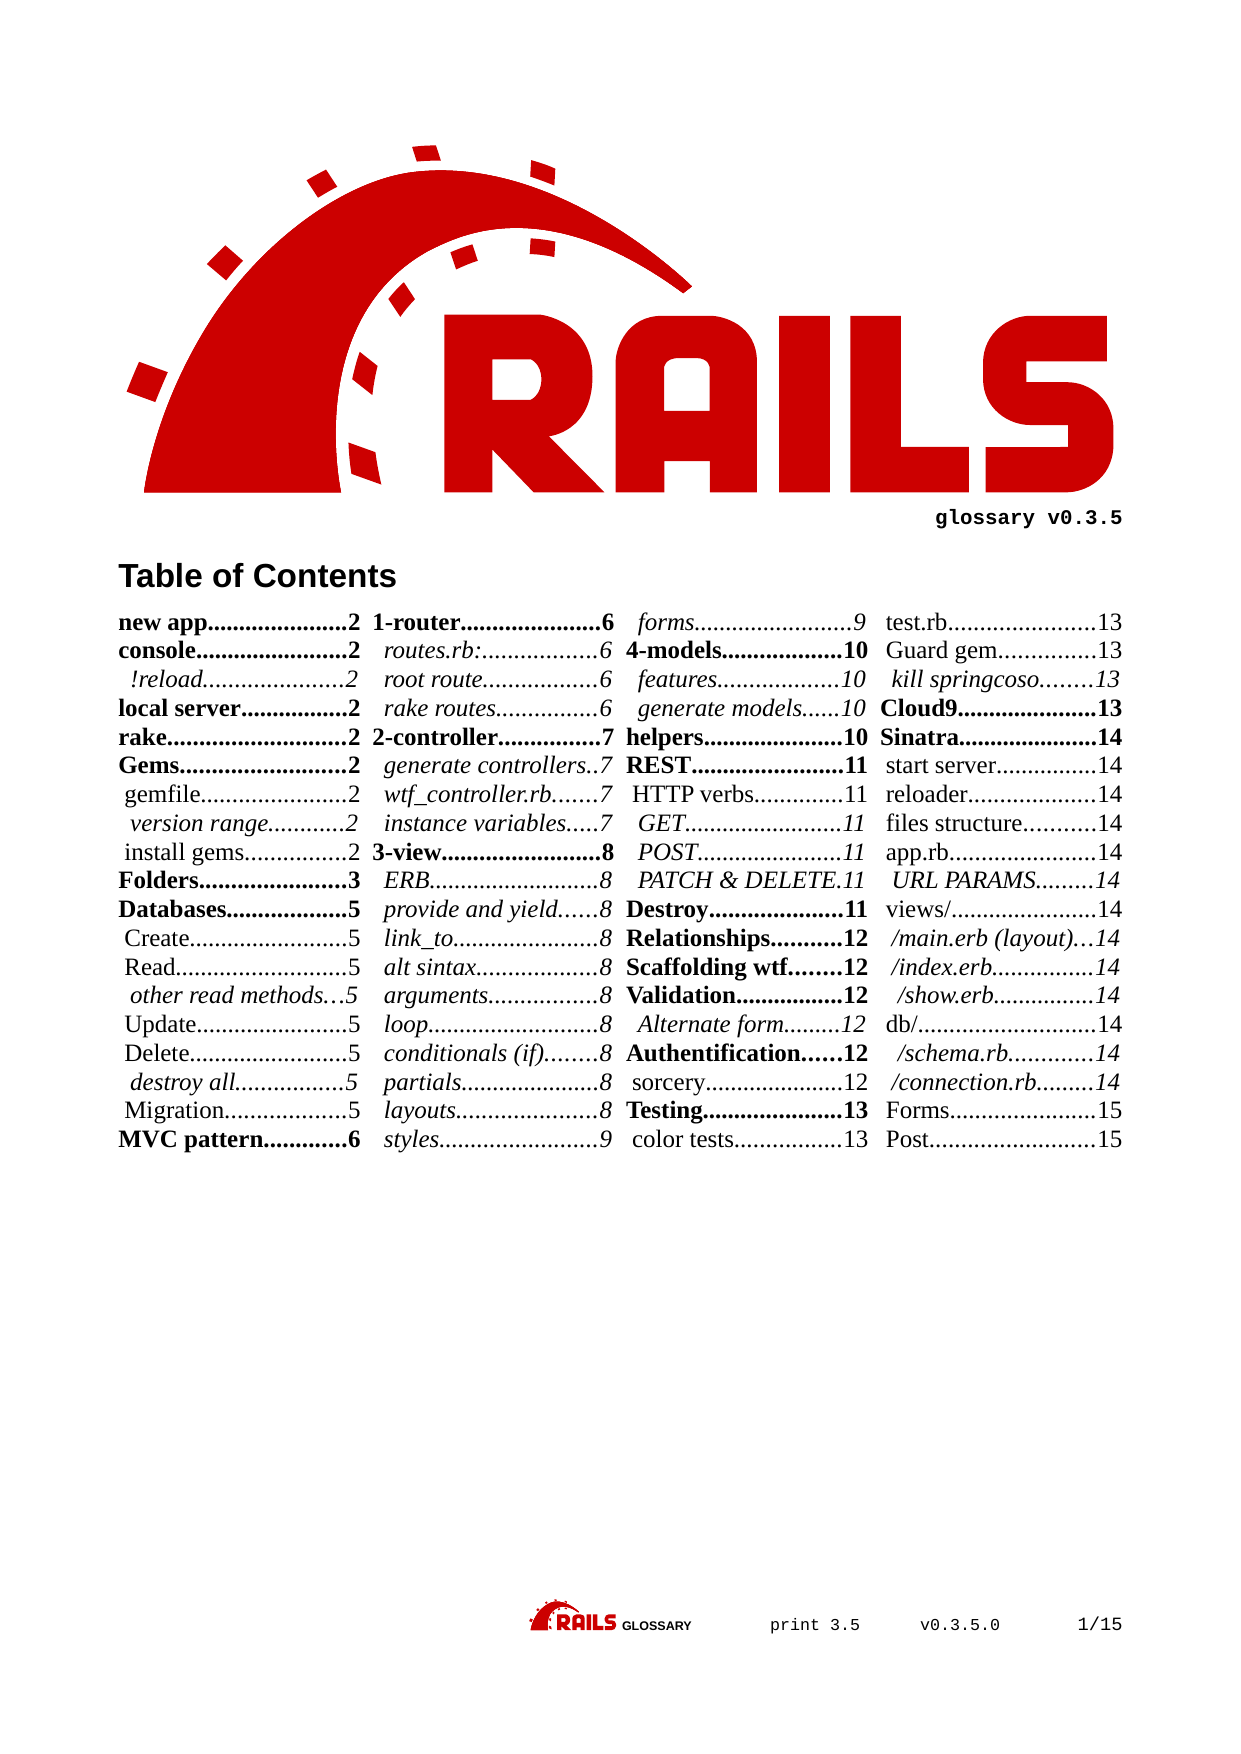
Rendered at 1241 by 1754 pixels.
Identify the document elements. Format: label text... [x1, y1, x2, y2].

text Validation 12 [626, 980, 868, 1009]
text other read methods 5 [130, 980, 360, 1009]
text Relationships 12 [626, 923, 868, 952]
text GET 11 [638, 808, 868, 837]
text Gems 2 [118, 750, 360, 779]
text loop 8 [384, 1009, 614, 1038]
text /main.erb (layout) 14 [891, 923, 1122, 952]
text views/ 14 [886, 894, 1122, 923]
text 3-view 8 [372, 837, 614, 865]
text REST 11 [626, 750, 868, 779]
text Alternate form 12 [638, 1009, 868, 1038]
text gemfile 2 [124, 779, 360, 808]
text 4-models 10 [626, 635, 868, 664]
text link_to 8 [384, 923, 614, 952]
text URL PARAMS 14 [891, 865, 1122, 894]
text Migration 5 [124, 1095, 360, 1124]
text db/ 14 [886, 1009, 1122, 1038]
text kill springcoso 13 [891, 664, 1122, 693]
text /show.erb 14 [891, 980, 1122, 1009]
text forms 9 [638, 607, 868, 635]
text Authentification 12 [626, 1038, 868, 1067]
text rake 2 [118, 722, 360, 750]
text generate models 10 [638, 693, 868, 722]
text new app 2 [118, 607, 360, 635]
text wtf_controller.rb 7 [384, 779, 614, 808]
text start server 14 [886, 750, 1122, 779]
text HTTP verbs 11 [632, 779, 868, 808]
text Guard gem 13 [886, 635, 1122, 664]
text alt sintax 8 [384, 952, 614, 980]
text /index.erb 14 [891, 952, 1122, 980]
text instance variables 7 [384, 808, 614, 837]
text reloader 14 [886, 779, 1122, 808]
text MVC pattern 6 [118, 1124, 360, 1153]
text local server 2 [118, 693, 360, 722]
text !reload 2 [130, 664, 360, 693]
text Create 5 [124, 923, 360, 952]
text glossary v0.3.5 [118, 507, 1122, 531]
text Databases 5 [118, 894, 360, 923]
subtitle Table of Contents [118, 556, 1122, 594]
text console 2 [118, 635, 360, 664]
text 2-controller 7 [372, 722, 614, 750]
text partials 8 [384, 1067, 614, 1095]
text Delete 5 [124, 1038, 360, 1067]
text Testing 13 [626, 1095, 868, 1124]
text conditionals (if) 8 [384, 1038, 614, 1067]
text Cloud9 13 [880, 693, 1122, 722]
text routes.rb: 6 [384, 635, 614, 664]
text Update 5 [124, 1009, 360, 1038]
text install gems 2 [124, 837, 360, 865]
text 1-router 6 [372, 607, 614, 635]
text rake routes 6 [384, 693, 614, 722]
text generate controllers 7 [384, 750, 614, 779]
text layouts 8 [384, 1095, 614, 1124]
text /schema.rb 14 [891, 1038, 1122, 1067]
text sorcery 12 [632, 1067, 868, 1095]
text destroy all 5 [130, 1067, 360, 1095]
text POST 11 [638, 837, 868, 865]
text Destroy 11 [626, 894, 868, 923]
text styles 9 [384, 1124, 614, 1153]
text Read 5 [124, 952, 360, 980]
text Forms 15 [886, 1095, 1122, 1124]
text Folders 3 [118, 865, 360, 894]
text Sinatra 14 [880, 722, 1122, 750]
text Post 15 [886, 1124, 1122, 1153]
text test.rb 13 [886, 607, 1122, 635]
text PATCH & DELETE 11 [638, 865, 868, 894]
text color tests 13 [632, 1124, 868, 1153]
text /connection.rb 14 [891, 1067, 1122, 1095]
text files structure 14 [886, 808, 1122, 837]
text app.rb 14 [886, 837, 1122, 865]
text root route 6 [384, 664, 614, 693]
text features 10 [638, 664, 868, 693]
text version range 2 [130, 808, 360, 837]
text arguments 8 [384, 980, 614, 1009]
text Scaffolding wtf 12 [626, 952, 868, 980]
text helpers 10 [626, 722, 868, 750]
text ERB 8 [384, 865, 614, 894]
text provide and yield 8 [384, 894, 614, 923]
